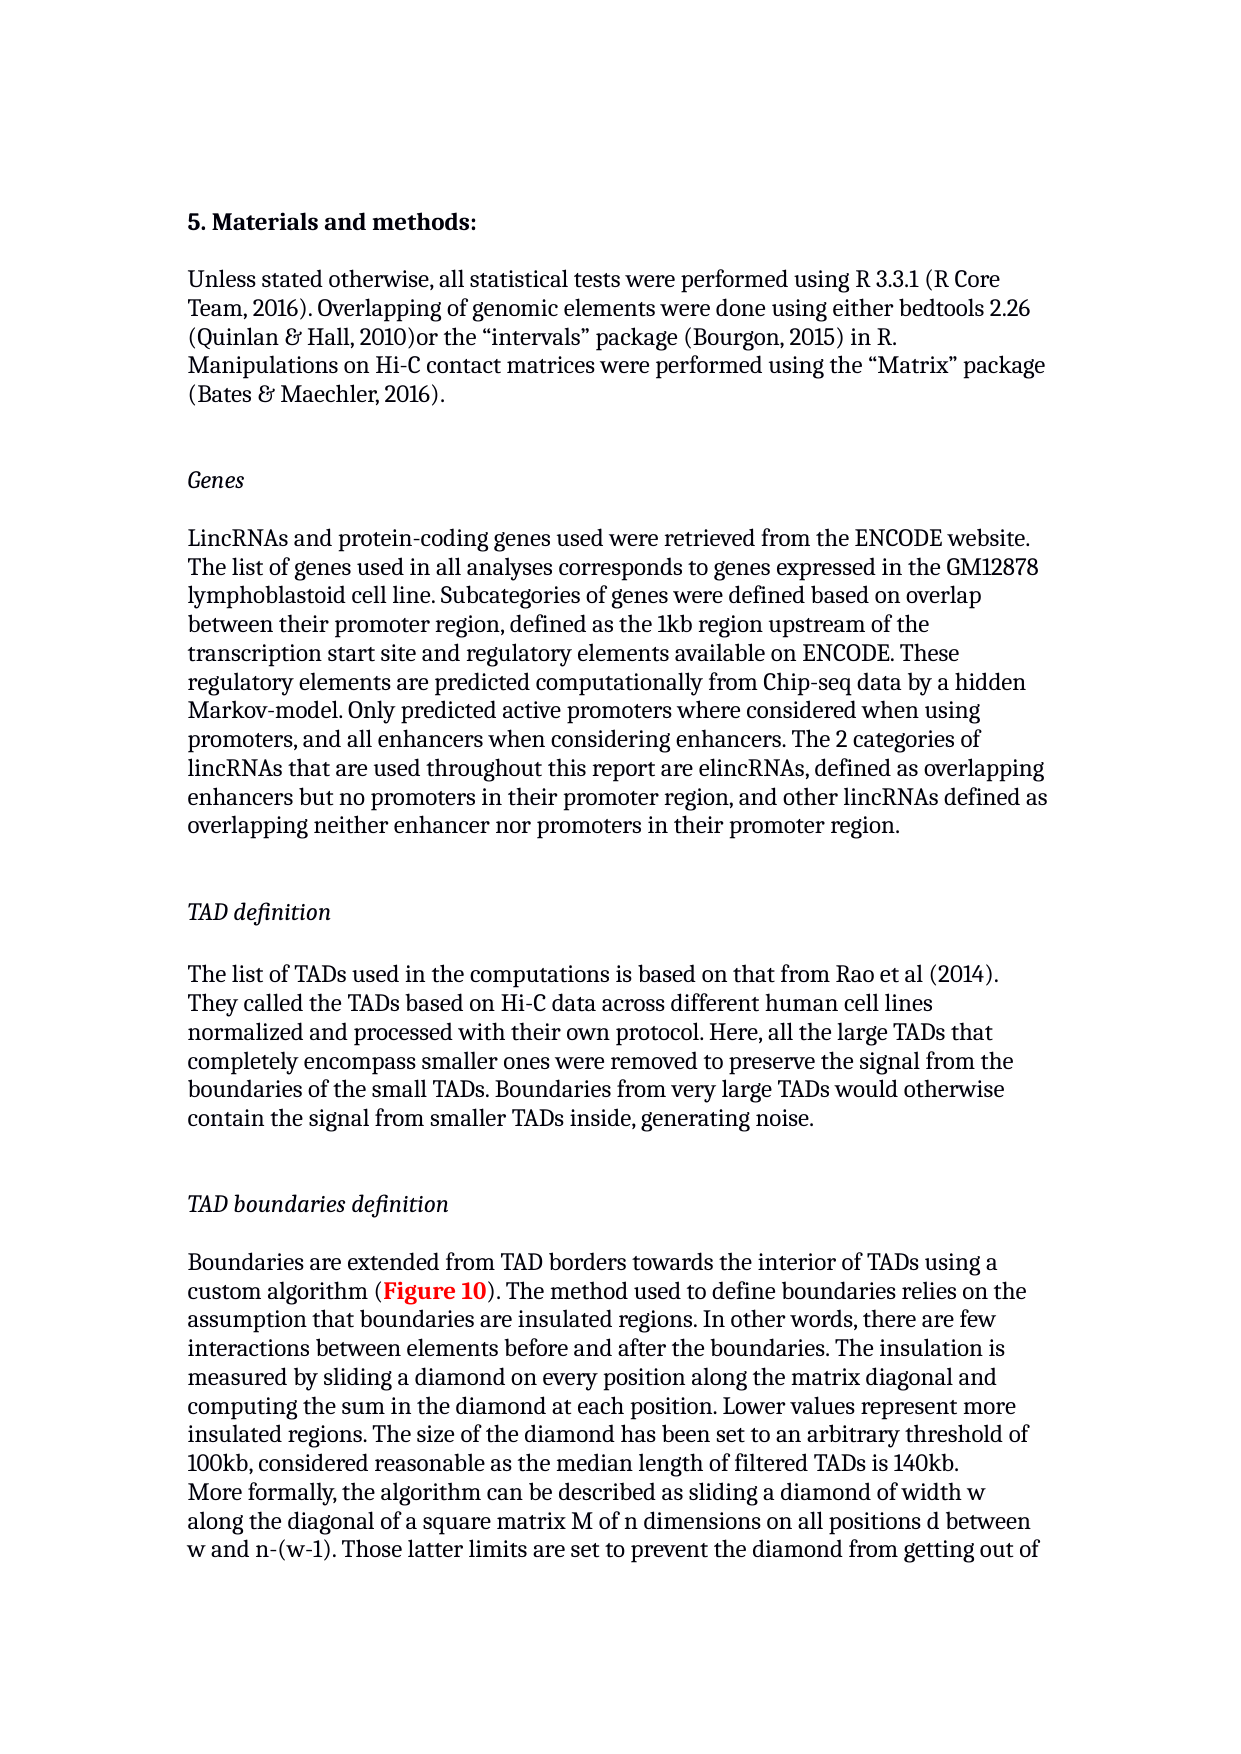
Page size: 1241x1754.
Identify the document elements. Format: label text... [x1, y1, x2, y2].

text Unless stated otherwise, all statistical tests were performed using R 3.3.1 (R Core Team, 2016)⁠. Overlapping of genomic elements were done using either bedtools 2.26 (Quinlan & Hall, 2010)⁠or the “intervals” package (Bourgon, 2015)⁠ in R. Manipulations on Hi-C contact matrices were performed using the “Matrix” package (Bates & Maechler, 2016)⁠. [187, 265, 1053, 409]
list More formally, the algorithm can be described as sliding a diamond of width w along the diagonal of a square matrix M of n dimensions on all positions d between w and n-(w-1). Those latter limits are set to prevent the diamond from getting out of [187, 1478, 1053, 1564]
text LincRNAs and protein-coding genes used were retrieved from the ENCODE website. The list of genes used in all analyses corresponds to genes expressed in the GM12878 lymphoblastoid cell line. Subcategories of genes were defined based on overlap between their promoter region, defined as the 1kb region upstream of the transcription start site and regulatory elements available on ENCODE. These regulatory elements are predicted computationally from Chip-seq data by a hidden Markov-model. Only predicted active promoters where considered when using promoters, and all enhancers when considering enhancers. The 2 categories of lincRNAs that are used throughout this report are elincRNAs, defined as overlapping enhancers but no promoters in their promoter region, and other lincRNAs defined as overlapping neither enhancer nor promoters in their promoter region. [187, 524, 1053, 840]
text TAD definition [187, 897, 1053, 926]
text TAD boundaries definition [187, 1190, 1053, 1219]
text Genes [187, 466, 1053, 495]
text 5. Materials and methods: [187, 207, 1053, 236]
list The list of TADs used in the computations is based on that from Rao et al (2014). They called the TADs based on Hi-C data across different human cell lines normalized and processed with their own protocol. Here, all the large TADs that completely encompass smaller ones were removed to preserve the signal from the boundaries of the small TADs. Boundaries from very large TADs would otherwise contain the signal from smaller TADs inside, generating noise. [187, 960, 1053, 1133]
list Boundaries are extended from TAD borders towards the interior of TADs using a custom algorithm (Figure 10). The method used to define boundaries relies on the assumption that boundaries are insulated regions. In other words, there are few interactions between elements before and after the boundaries. The insulation is measured by sliding a diamond on every position along the matrix diagonal and computing the sum in the diamond at each position. Lower values represent more insulated regions. The size of the diamond has been set to an arbitrary threshold of 100kb, considered reasonable as the median length of filtered TADs is 140kb. [187, 1248, 1053, 1478]
